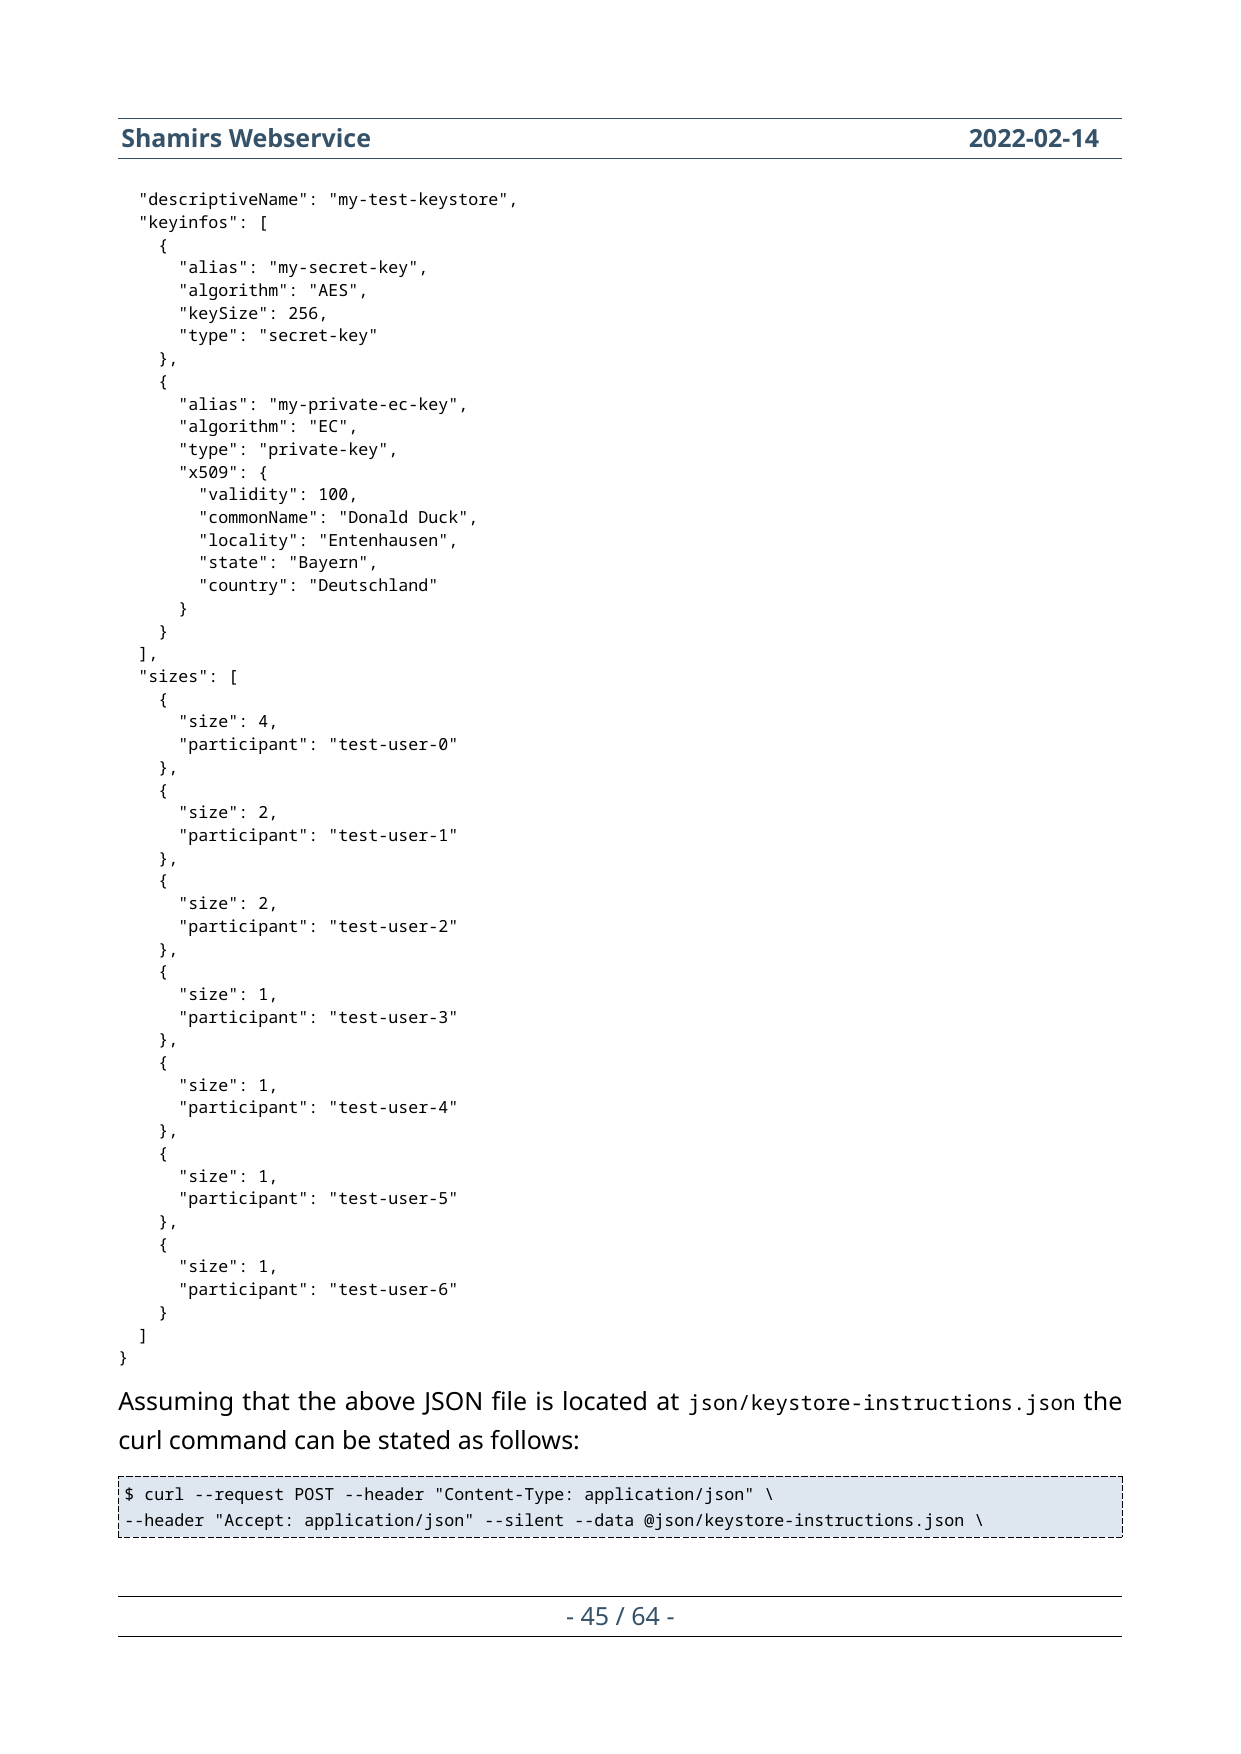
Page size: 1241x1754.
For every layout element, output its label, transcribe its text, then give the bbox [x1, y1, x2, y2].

text } [118, 619, 1122, 642]
text "participant": "test-user-2" [118, 914, 1122, 937]
text "algorithm": "AES", [118, 278, 1122, 301]
text "alias": "my-private-ec-key", [118, 392, 1122, 415]
text "size": 4, [118, 710, 1122, 733]
text }, [118, 1119, 1122, 1141]
text { [118, 369, 1122, 392]
text "participant": "test-user-0" [118, 733, 1122, 755]
text "participant": "test-user-4" [118, 1096, 1122, 1119]
text "locality": "Entenhausen", [118, 528, 1122, 551]
text "size": 2, [118, 801, 1122, 823]
text } [118, 1346, 1122, 1368]
text "size": 1, [118, 1164, 1122, 1187]
text }, [118, 846, 1122, 869]
text "participant": "test-user-6" [118, 1278, 1122, 1300]
text "descriptiveName": "my-test-keystore", [118, 188, 1122, 210]
text "size": 1, [118, 982, 1122, 1005]
text { [118, 960, 1122, 982]
text { [118, 1051, 1122, 1073]
text "size": 1, [118, 1073, 1122, 1096]
text { [118, 1232, 1122, 1255]
text } [118, 596, 1122, 619]
text "validity": 100, [118, 483, 1122, 506]
text "algorithm": "EC", [118, 415, 1122, 437]
text "keySize": 256, [118, 301, 1122, 324]
text }, [118, 347, 1122, 369]
text { [118, 778, 1122, 801]
text "type": "private-key", [118, 437, 1122, 460]
text { [118, 233, 1122, 256]
text $ curl --request POST --header "Content-Type: application/json" \ --header "Accept: application/json" --silent --data @json/keystore-instructions.json \ [118, 1476, 1122, 1537]
text "participant": "test-user-5" [118, 1187, 1122, 1209]
text }, [118, 1028, 1122, 1051]
text "type": "secret-key" [118, 324, 1122, 347]
text "participant": "test-user-3" [118, 1005, 1122, 1028]
text } [118, 1300, 1122, 1323]
text "keyinfos": [ [118, 210, 1122, 233]
text "state": "Bayern", [118, 551, 1122, 574]
text }, [118, 937, 1122, 960]
text "participant": "test-user-1" [118, 823, 1122, 846]
text }, [118, 755, 1122, 778]
text "x509": { [118, 460, 1122, 483]
text "commonName": "Donald Duck", [118, 506, 1122, 528]
text "size": 1, [118, 1255, 1122, 1278]
text "country": "Deutschland" [118, 574, 1122, 596]
text { [118, 869, 1122, 892]
text "alias": "my-secret-key", [118, 256, 1122, 278]
text { [118, 1141, 1122, 1164]
text Assuming that the above JSON file is located at json/keystore-instructions.json the curl command can be stated as follows: [118, 1383, 1122, 1457]
text ], [118, 642, 1122, 664]
text { [118, 687, 1122, 710]
text ] [118, 1323, 1122, 1346]
text "size": 2, [118, 892, 1122, 914]
text "sizes": [ [118, 664, 1122, 687]
text }, [118, 1209, 1122, 1232]
